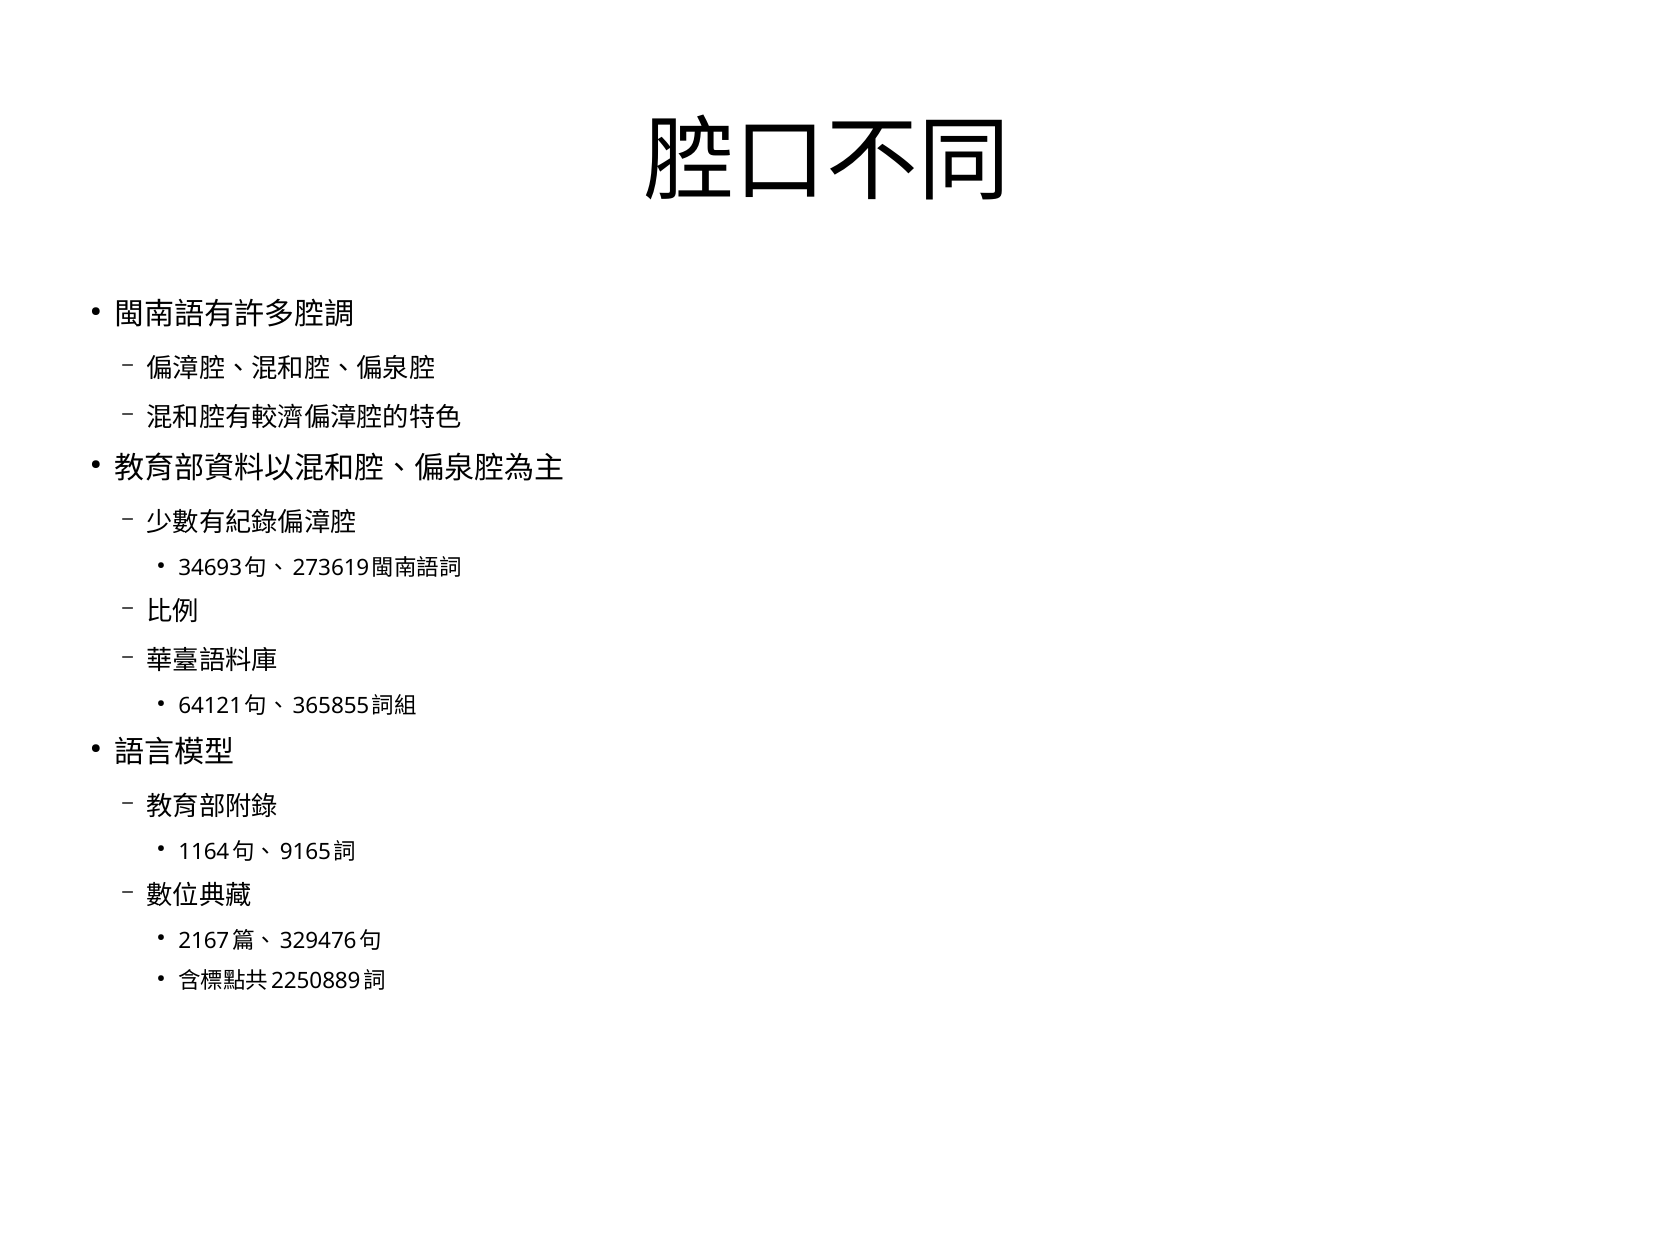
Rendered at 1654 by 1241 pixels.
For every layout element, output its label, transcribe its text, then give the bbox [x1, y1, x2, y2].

list 閩南語有許多腔調 偏漳腔、混和腔、偏泉腔 混和腔有較濟偏漳腔的特色 教育部資料以混和腔、偏泉腔為主 少數有紀錄偏漳腔 34693句、273619閩南語詞 比例 華臺語料庫 64121句、365855詞組 語言模型 教育部附錄 1164句、9165詞 數位典藏 2167篇、329476句 含標點共2250889詞 [82, 290, 1538, 1010]
title 腔口不同 [82, 49, 1571, 257]
